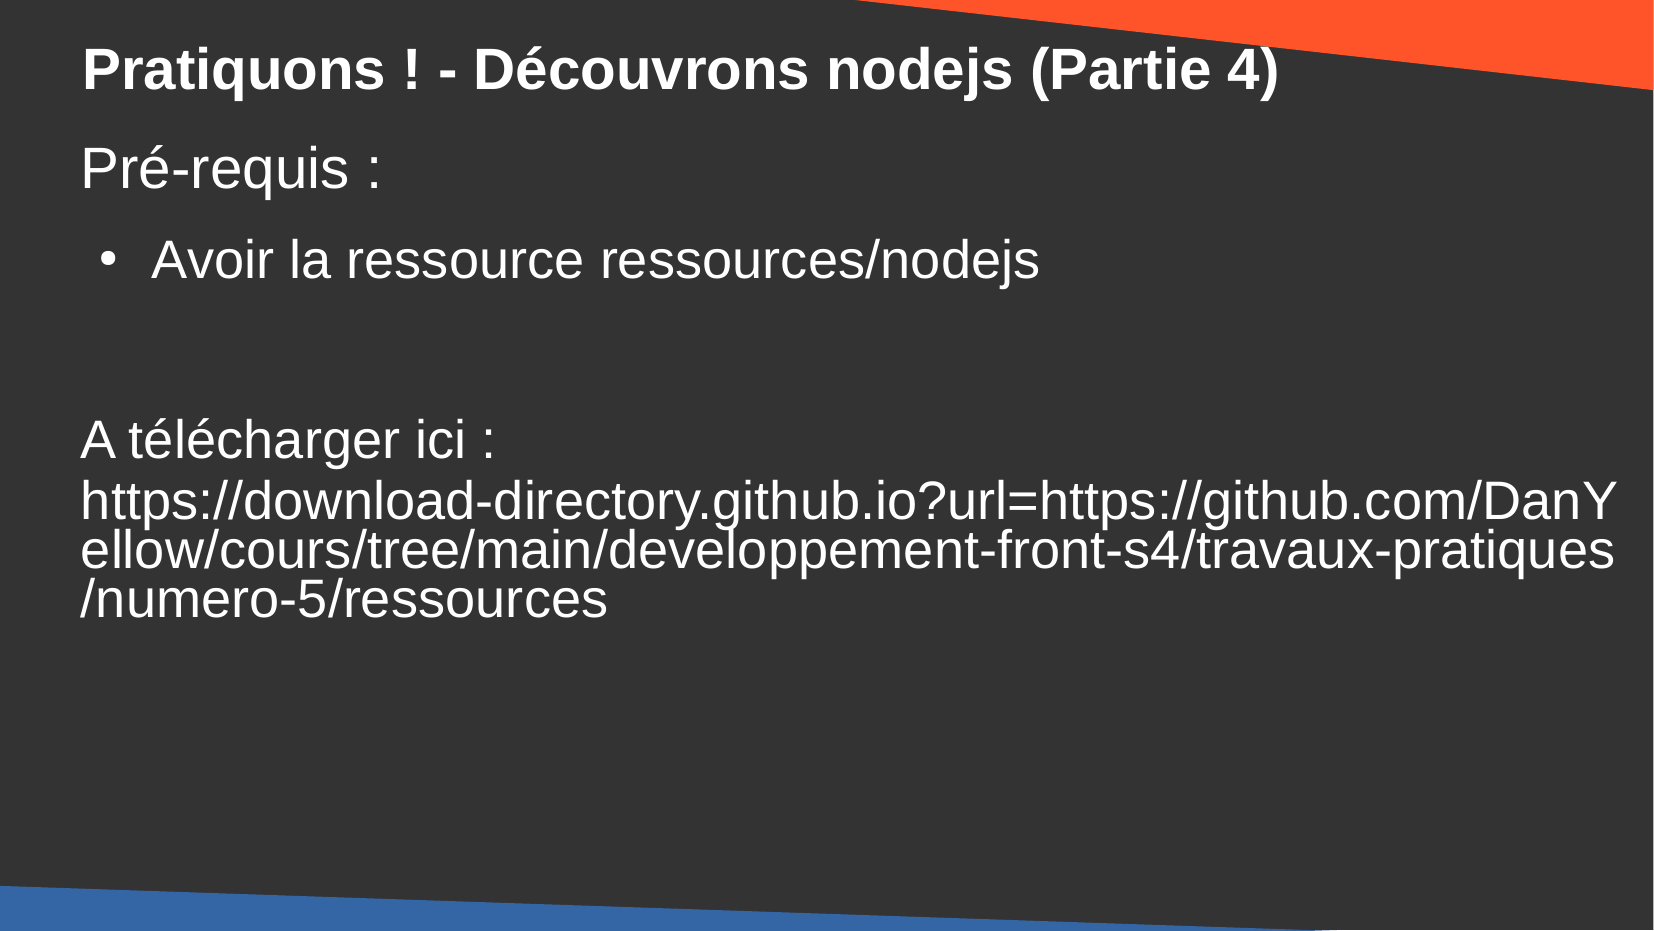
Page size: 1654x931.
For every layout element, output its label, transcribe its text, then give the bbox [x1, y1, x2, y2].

list Pré-requis : Avoir la ressource ressources/nodejs A télécharger ici : https://download-directory.github.io?url=https://github.com/DanYellow/cours/tree/main/developpement-front-s4/travaux-pratiques/numero-5/ressources [80, 135, 1620, 721]
title Pratiquons ! - Découvrons nodejs (Partie 4) [82, 37, 1571, 114]
text_box [855, 0, 1654, 91]
text_box [0, 885, 1337, 931]
